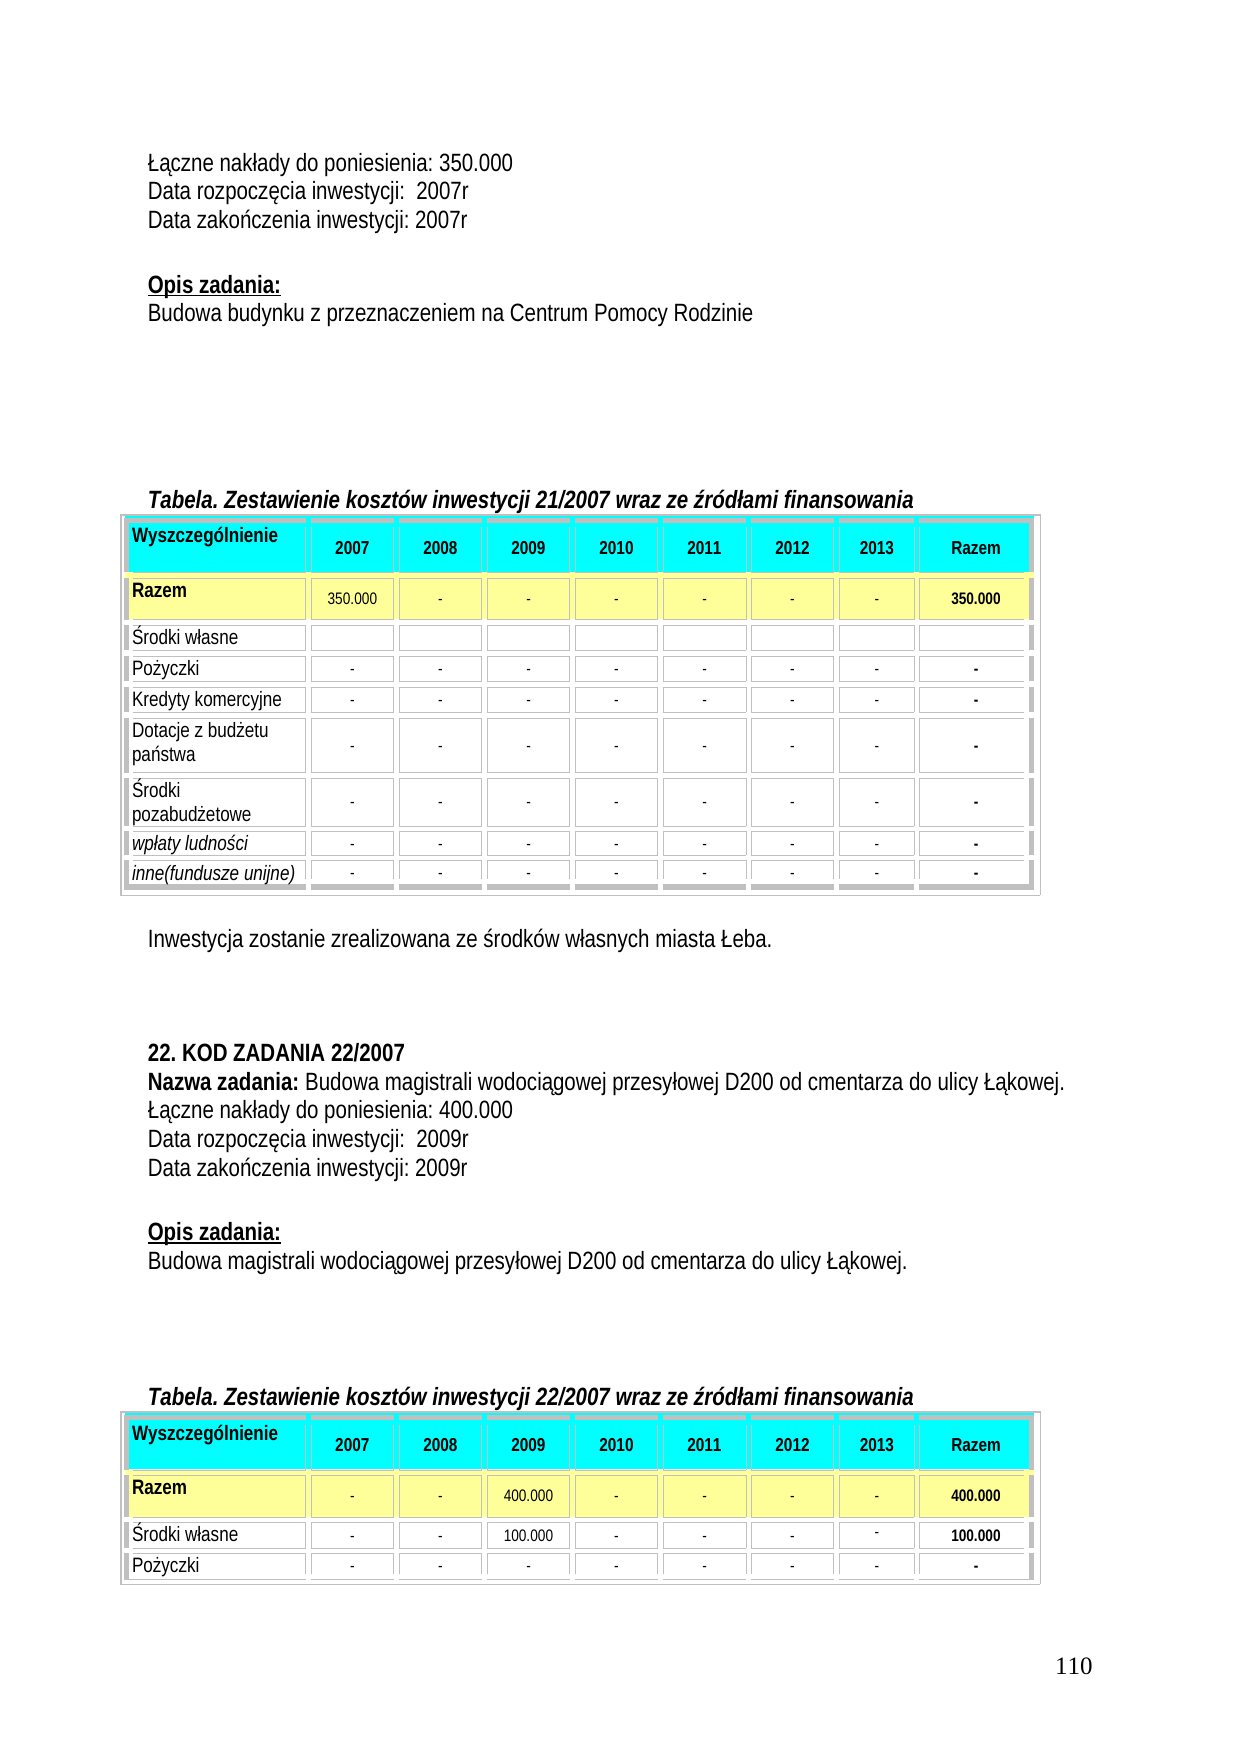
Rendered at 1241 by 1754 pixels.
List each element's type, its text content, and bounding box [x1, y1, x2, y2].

text Data zakończenia inwestycji: 2007r [148, 205, 1092, 234]
table_cell [836, 619, 917, 650]
table_cell - [660, 572, 748, 619]
table_cell - [484, 826, 572, 855]
table_cell - [748, 681, 836, 712]
table_cell - [748, 572, 836, 619]
table_cell - [752, 688, 833, 712]
table_cell [917, 619, 1034, 650]
table_cell - [312, 1476, 393, 1517]
text Data zakończenia inwestycji: 2009r [148, 1153, 1092, 1181]
table_cell [840, 626, 914, 650]
table_cell - [308, 855, 396, 884]
table_cell - [660, 826, 748, 855]
text Budowa magistrali wodociągowej przesyłowej D200 od cmentarza do ulicy Łąkowej. [148, 1246, 1092, 1274]
table_cell - [752, 1476, 833, 1517]
table_cell [488, 626, 569, 650]
table_cell - [312, 688, 393, 712]
text Tabela. Zestawienie kosztów inwestycji 21/2007 wraz ze źródłami finansowania [148, 485, 1092, 513]
table_cell - [836, 681, 917, 712]
table_cell - [400, 657, 481, 681]
table_cell - [664, 832, 746, 855]
table_header Razem [917, 1413, 1034, 1469]
table_cell - [664, 1476, 746, 1517]
table_cell - [572, 1548, 660, 1579]
table_cell - [664, 1523, 746, 1548]
table_cell - [396, 1470, 484, 1517]
table_cell - [572, 572, 660, 619]
table_cell - [488, 832, 569, 855]
table_cell - [840, 688, 914, 712]
text Opis zadania: [148, 1217, 1092, 1246]
table_header 2012 [748, 1413, 836, 1469]
table_cell Środki własne [125, 619, 308, 650]
table_cell - [752, 1523, 833, 1548]
table_cell - [488, 579, 569, 619]
table_cell 400.000 [484, 1470, 572, 1517]
table_cell - [576, 1476, 657, 1517]
table_cell - [664, 579, 746, 619]
table_cell - [396, 855, 484, 884]
table_cell - [572, 712, 660, 772]
table_cell [308, 619, 396, 650]
table_cell - [660, 681, 748, 712]
table_cell - [312, 719, 393, 772]
table_cell - [917, 1548, 1034, 1579]
table_header 2008 [396, 1413, 484, 1469]
table_cell - [484, 650, 572, 681]
table_cell - [572, 855, 660, 884]
table_cell - [308, 1470, 396, 1517]
table_cell - [484, 772, 572, 826]
table_cell - [752, 579, 833, 619]
table_cell - [308, 712, 396, 772]
table_cell - [576, 779, 657, 826]
text Łączne nakłady do poniesienia: 400.000 [148, 1095, 1092, 1124]
table_header 2012 [748, 516, 836, 572]
table_cell - [917, 855, 1034, 884]
table_cell - [400, 719, 481, 772]
table_cell Razem [125, 1470, 308, 1517]
table_cell - [917, 650, 1034, 681]
table_cell Pożyczki [125, 1548, 308, 1579]
table_cell - [488, 719, 569, 772]
table_header Wyszczególnienie [125, 516, 308, 572]
table_cell - [748, 772, 836, 826]
table_cell wpłaty ludności [125, 826, 308, 855]
table_cell - [660, 650, 748, 681]
table_cell - [400, 779, 481, 826]
table_cell - [840, 719, 914, 772]
table_cell - [572, 650, 660, 681]
table_cell - [748, 1470, 836, 1517]
table_cell - [664, 719, 746, 772]
table_cell - [917, 712, 1034, 772]
table_header 2011 [660, 1413, 748, 1469]
table_cell - [396, 712, 484, 772]
table_cell - [488, 779, 569, 826]
table_cell - [752, 832, 833, 855]
text Nazwa zadania: Budowa magistrali wodociągowej przesyłowej D200 od cmentarza do ulicy Łąkowej. [148, 1067, 1092, 1095]
table_cell - [836, 772, 917, 826]
table_cell - [836, 1517, 917, 1548]
table_cell 100.000 [917, 1517, 1034, 1548]
table_cell - [836, 855, 917, 884]
table_cell - [748, 826, 836, 855]
table_cell - [840, 579, 914, 619]
table_cell - [660, 1517, 748, 1548]
table_header 2010 [572, 1413, 660, 1469]
text Tabela. Zestawienie kosztów inwestycji 22/2007 wraz ze źródłami finansowania [148, 1382, 1092, 1411]
table_cell - [576, 832, 657, 855]
table_cell - [836, 650, 917, 681]
table_cell - [660, 1470, 748, 1517]
table_cell - [840, 1476, 914, 1517]
table_cell Kredyty komercyjne [125, 681, 308, 712]
table_cell - [484, 712, 572, 772]
table_cell - [748, 1517, 836, 1548]
table_cell - [748, 855, 836, 884]
table_header 2013 [836, 516, 917, 572]
table_cell Dotacje z budżetu państwa [125, 712, 308, 772]
table_cell - [312, 657, 393, 681]
table_header 2013 [836, 1413, 917, 1469]
table_cell - [660, 855, 748, 884]
table_cell - [664, 688, 746, 712]
table_cell - [917, 772, 1034, 826]
table_cell - [836, 826, 917, 855]
table_cell - [400, 579, 481, 619]
table_cell - [836, 1548, 917, 1579]
table_cell - [396, 1548, 484, 1579]
table_cell - [840, 1523, 914, 1548]
table_cell - [308, 1548, 396, 1579]
table_cell Środki pozabudżetowe [125, 772, 308, 826]
table_cell - [572, 826, 660, 855]
table_cell - [752, 657, 833, 681]
table_cell - [396, 1517, 484, 1548]
table_cell - [484, 1548, 572, 1579]
table_cell - [400, 688, 481, 712]
table_cell [484, 619, 572, 650]
table_cell [748, 619, 836, 650]
table_cell - [396, 681, 484, 712]
table_cell [400, 626, 481, 650]
table_cell - [308, 650, 396, 681]
table_cell - [748, 650, 836, 681]
table_cell - [396, 772, 484, 826]
table_cell - [572, 681, 660, 712]
table_cell - [917, 681, 1034, 712]
table_cell [312, 626, 393, 650]
table_cell - [576, 688, 657, 712]
table_header 2009 [484, 516, 572, 572]
table_cell Razem [125, 572, 308, 619]
table_cell - [396, 650, 484, 681]
table_cell - [312, 779, 393, 826]
table_cell - [484, 572, 572, 619]
table_cell Pożyczki [125, 650, 308, 681]
table_cell - [840, 779, 914, 826]
table_header 2007 [308, 516, 396, 572]
table_cell - [308, 1517, 396, 1548]
table_cell - [488, 657, 569, 681]
table_cell Środki własne [125, 1517, 308, 1548]
table_cell - [748, 1548, 836, 1579]
table_cell - [748, 712, 836, 772]
table_cell - [400, 832, 481, 855]
table_cell - [664, 657, 746, 681]
table_cell - [664, 779, 746, 826]
table_cell - [576, 719, 657, 772]
table_cell - [840, 832, 914, 855]
table_cell - [400, 1523, 481, 1548]
table_header 2010 [572, 516, 660, 572]
table_header Wyszczególnienie [125, 1413, 308, 1469]
text Inwestycja zostanie zrealizowana ze środków własnych miasta Łeba. [148, 923, 1092, 952]
table_cell inne(fundusze unijne) [125, 855, 308, 884]
table_cell - [917, 826, 1034, 855]
table_cell - [488, 688, 569, 712]
table_cell - [660, 772, 748, 826]
table_cell [572, 619, 660, 650]
table_cell - [576, 1523, 657, 1548]
text 22. KOD ZADANIA 22/2007 [148, 1038, 1092, 1067]
table_cell - [400, 1476, 481, 1517]
table_cell 400.000 [917, 1470, 1034, 1517]
table_header 2008 [396, 516, 484, 572]
table_cell [660, 619, 748, 650]
text Opis zadania: [148, 269, 1092, 298]
table_cell - [576, 657, 657, 681]
table_cell - [312, 1523, 393, 1548]
table_cell - [752, 779, 833, 826]
table_cell 100.000 [484, 1517, 572, 1548]
table_cell - [660, 712, 748, 772]
table_cell - [308, 681, 396, 712]
table_header 2007 [308, 1413, 396, 1469]
text Data rozpoczęcia inwestycji: 2009r [148, 1124, 1092, 1153]
text Budowa budynku z przeznaczeniem na Centrum Pomocy Rodzinie [148, 298, 1092, 327]
table_cell - [396, 572, 484, 619]
table_cell [752, 626, 833, 650]
table_cell - [572, 1470, 660, 1517]
table_cell - [308, 826, 396, 855]
table_cell - [572, 772, 660, 826]
table_header Razem [917, 516, 1034, 572]
table_cell [576, 626, 657, 650]
table_cell - [308, 772, 396, 826]
table_cell - [660, 1548, 748, 1579]
table_cell - [484, 855, 572, 884]
text Data rozpoczęcia inwestycji: 2007r [148, 176, 1092, 205]
table_cell - [576, 579, 657, 619]
table_cell - [484, 681, 572, 712]
table_cell - [836, 1470, 917, 1517]
table_cell - [572, 1517, 660, 1548]
table_header 2009 [484, 1413, 572, 1469]
table_cell [664, 626, 746, 650]
table_cell - [752, 719, 833, 772]
table_cell - [396, 826, 484, 855]
table_cell [396, 619, 484, 650]
table_cell - [836, 712, 917, 772]
table_cell 350.000 [308, 572, 396, 619]
table_cell 350.000 [917, 572, 1034, 619]
table_cell - [836, 572, 917, 619]
table_cell - [840, 657, 914, 681]
text Łączne nakłady do poniesienia: 350.000 [148, 148, 1092, 176]
table_header 2011 [660, 516, 748, 572]
table_cell - [312, 832, 393, 855]
